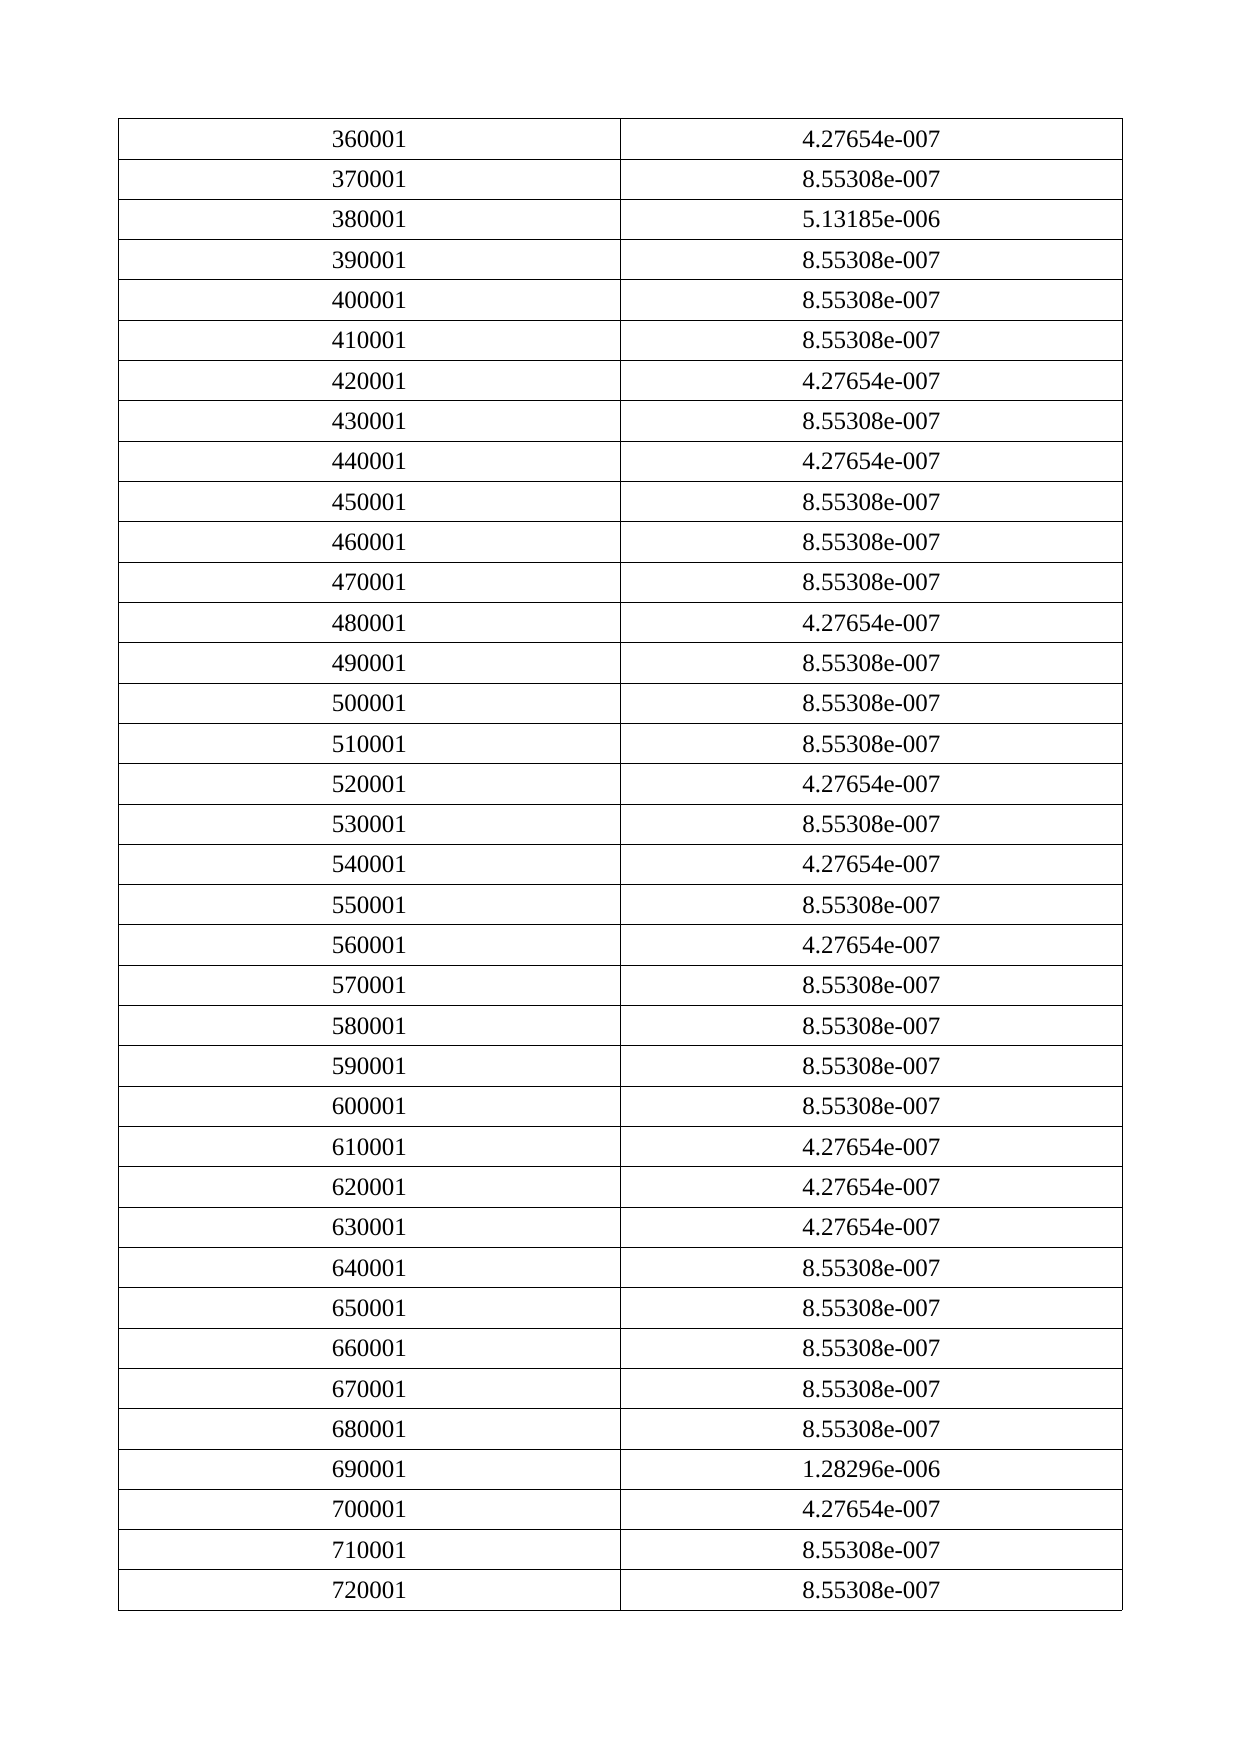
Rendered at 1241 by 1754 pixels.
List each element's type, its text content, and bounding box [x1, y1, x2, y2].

table_cell 500001 [119, 684, 620, 723]
table_cell 690001 [119, 1450, 620, 1489]
table_cell 640001 [119, 1248, 620, 1287]
table_cell 620001 [119, 1167, 620, 1207]
table_cell 590001 [119, 1046, 620, 1086]
table_cell 8.55308e-007 [621, 482, 1122, 521]
table_cell 4.27654e-007 [621, 764, 1122, 803]
table_cell 490001 [119, 643, 620, 682]
table_cell 610001 [119, 1127, 620, 1166]
table_cell 670001 [119, 1369, 620, 1408]
table_cell 8.55308e-007 [621, 1087, 1122, 1126]
table_cell 8.55308e-007 [621, 1329, 1122, 1368]
table_cell 400001 [119, 280, 620, 320]
table_cell 440001 [119, 442, 620, 481]
table_cell 380001 [119, 200, 620, 239]
table_cell 4.27654e-007 [621, 603, 1122, 642]
table_cell 8.55308e-007 [621, 724, 1122, 763]
table_cell 650001 [119, 1288, 620, 1327]
table_cell 8.55308e-007 [621, 805, 1122, 844]
table_cell 4.27654e-007 [621, 1208, 1122, 1247]
table_cell 8.55308e-007 [621, 1570, 1122, 1610]
table_cell 430001 [119, 401, 620, 441]
table_cell 460001 [119, 522, 620, 562]
table_cell 8.55308e-007 [621, 643, 1122, 682]
table_cell 8.55308e-007 [621, 1409, 1122, 1448]
table_cell 4.27654e-007 [621, 845, 1122, 884]
table_cell 4.27654e-007 [621, 119, 1122, 158]
table_cell 4.27654e-007 [621, 442, 1122, 481]
table_cell 580001 [119, 1006, 620, 1045]
table_cell 470001 [119, 563, 620, 602]
table_cell 570001 [119, 966, 620, 1005]
table_cell 8.55308e-007 [621, 885, 1122, 924]
table_cell 720001 [119, 1570, 620, 1610]
table_cell 530001 [119, 805, 620, 844]
table_cell 660001 [119, 1329, 620, 1368]
table_cell 4.27654e-007 [621, 925, 1122, 965]
table_cell 450001 [119, 482, 620, 521]
table_cell 410001 [119, 321, 620, 360]
table_cell 8.55308e-007 [621, 401, 1122, 441]
table_cell 710001 [119, 1530, 620, 1569]
table_cell 420001 [119, 361, 620, 400]
table_cell 8.55308e-007 [621, 1530, 1122, 1569]
table_cell 680001 [119, 1409, 620, 1448]
table_cell 8.55308e-007 [621, 1006, 1122, 1045]
table_cell 4.27654e-007 [621, 1167, 1122, 1207]
table_cell 8.55308e-007 [621, 280, 1122, 320]
table_cell 8.55308e-007 [621, 321, 1122, 360]
table_cell 8.55308e-007 [621, 966, 1122, 1005]
table_cell 560001 [119, 925, 620, 965]
table_cell 1.28296e-006 [621, 1450, 1122, 1489]
table_cell 8.55308e-007 [621, 240, 1122, 279]
table_cell 5.13185e-006 [621, 200, 1122, 239]
table_cell 540001 [119, 845, 620, 884]
table_cell 8.55308e-007 [621, 160, 1122, 199]
table_cell 480001 [119, 603, 620, 642]
table_cell 520001 [119, 764, 620, 803]
table_cell 360001 [119, 119, 620, 158]
table_cell 550001 [119, 885, 620, 924]
table_cell 8.55308e-007 [621, 1369, 1122, 1408]
table_cell 4.27654e-007 [621, 1490, 1122, 1529]
table_cell 4.27654e-007 [621, 1127, 1122, 1166]
table_cell 630001 [119, 1208, 620, 1247]
table_cell 600001 [119, 1087, 620, 1126]
table_cell 4.27654e-007 [621, 361, 1122, 400]
table_cell 390001 [119, 240, 620, 279]
table_cell 8.55308e-007 [621, 522, 1122, 562]
table_cell 370001 [119, 160, 620, 199]
table_cell 8.55308e-007 [621, 684, 1122, 723]
table_cell 8.55308e-007 [621, 1046, 1122, 1086]
table_cell 8.55308e-007 [621, 1288, 1122, 1327]
table_cell 8.55308e-007 [621, 563, 1122, 602]
table_cell 8.55308e-007 [621, 1248, 1122, 1287]
table_cell 510001 [119, 724, 620, 763]
table_cell 700001 [119, 1490, 620, 1529]
